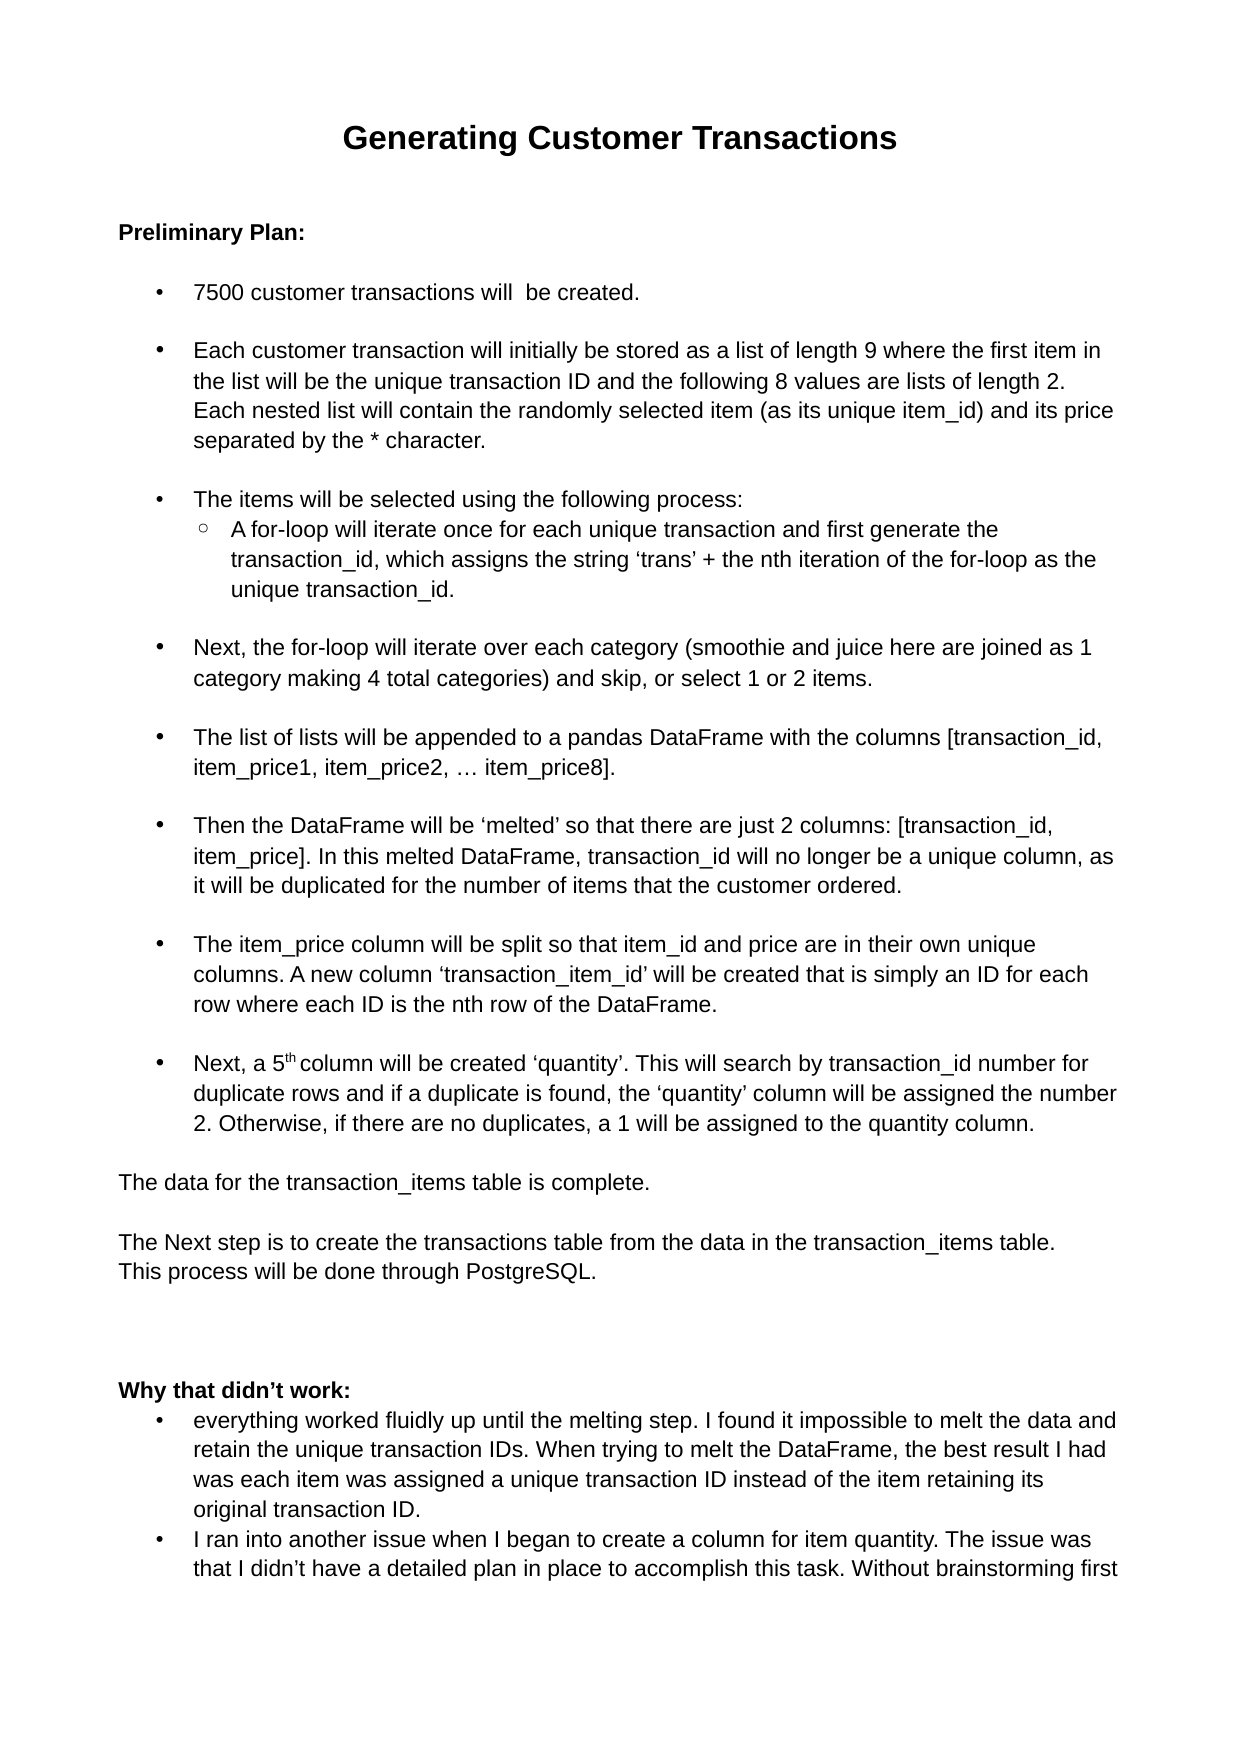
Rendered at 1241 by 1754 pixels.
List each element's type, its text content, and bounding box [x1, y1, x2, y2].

list The item_price column will be split so that item_id and price are in their own unique columns. A new column ‘transaction_item_id’ will be created that is simply an ID for each row where each ID is the nth row of the DataFrame. [156, 928, 1122, 1017]
text The data for the transaction_items table is complete. [118, 1166, 1122, 1196]
list 7500 customer transactions will be created. [156, 275, 1122, 305]
list I ran into another issue when I began to create a column for item quantity. The issue was that I didn’t have a detailed plan in place to accomplish this task. Without brainstorming first [156, 1522, 1122, 1582]
text Preliminary Plan: [118, 216, 1122, 246]
list A for-loop will iterate once for each unique transaction and first generate the transaction_id, which assigns the string ‘trans’ + the nth iteration of the for-loop as the unique transaction_id. [193, 513, 1122, 602]
text Generating Customer Transactions [118, 118, 1122, 157]
list The items will be selected using the following process: [156, 483, 1122, 513]
list Next, the for-loop will iterate over each category (smoothie and juice here are joined as 1 category making 4 total categories) and skip, or select 1 or 2 items. [156, 632, 1122, 691]
list everything worked fluidly up until the melting step. I found it impossible to melt the data and retain the unique transaction IDs. When trying to melt the DataFrame, the best result I had was each item was assigned a unique transaction ID instead of the item retaining its original transaction ID. [156, 1403, 1122, 1522]
list The list of lists will be appended to a pandas DataFrame with the columns [transaction_id, item_price1, item_price2, … item_price8]. [156, 721, 1122, 780]
list Next, a 5th column will be created ‘quantity’. This will search by transaction_id number for duplicate rows and if a duplicate is found, the ‘quantity’ column will be assigned the number 2. Otherwise, if there are no duplicates, a 1 will be assigned to the quantity column. [156, 1047, 1122, 1136]
text The Next step is to create the transactions table from the data in the transaction_items table. [118, 1225, 1122, 1255]
list Then the DataFrame will be ‘melted’ so that there are just 2 columns: [transaction_id, item_price]. In this melted DataFrame, transaction_id will no longer be a unique column, as it will be duplicated for the number of items that the customer ordered. [156, 810, 1122, 899]
text Why that didn’t work: [118, 1374, 1122, 1403]
text This process will be done through PostgreSQL. [118, 1255, 1122, 1285]
list Each customer transaction will initially be stored as a list of length 9 where the first item in the list will be the unique transaction ID and the following 8 values are lists of length 2. Each nested list will contain the randomly selected item (as its unique item_id) and its price separated by the * character. [156, 335, 1122, 453]
